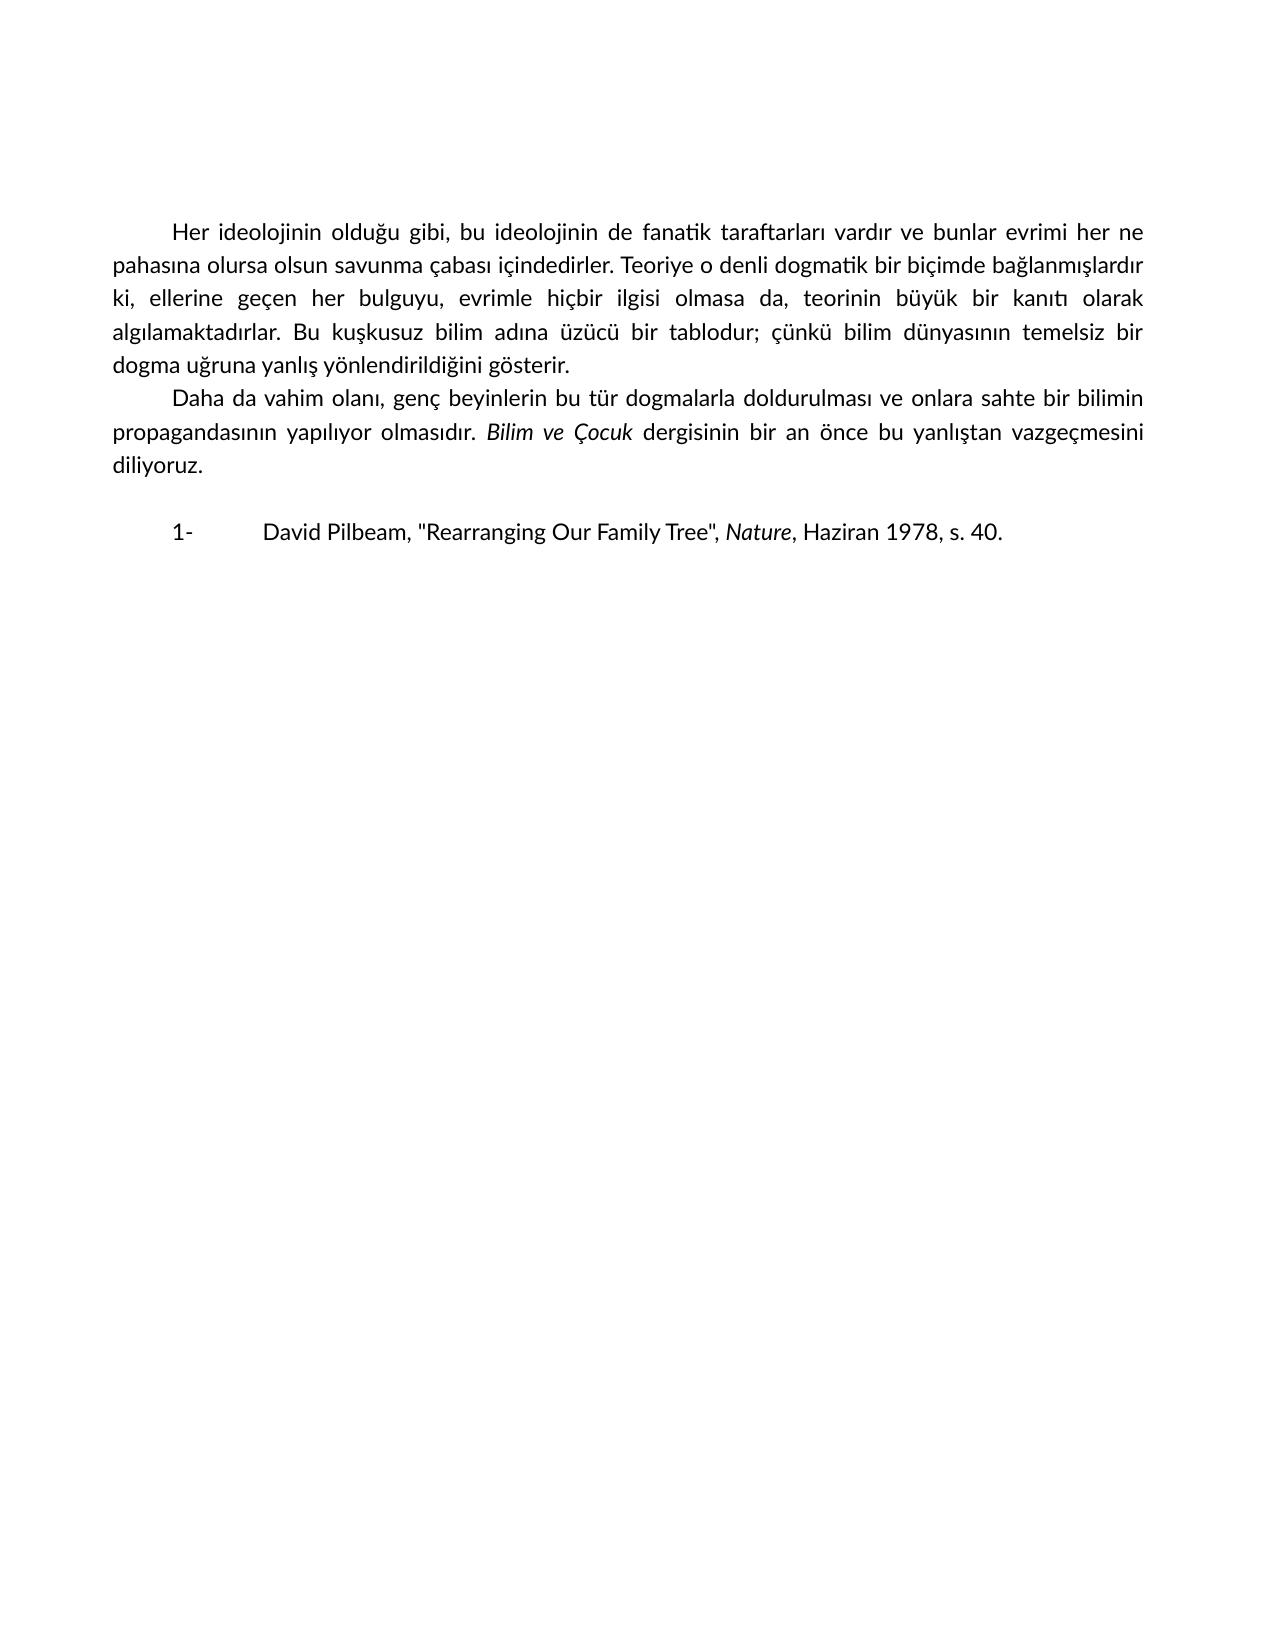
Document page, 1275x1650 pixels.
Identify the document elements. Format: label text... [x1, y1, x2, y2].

text Her ideolojinin olduğu gibi, bu ideolojinin de fanatik taraftarları vardır ve bunlar evrimi her ne pahasına olursa olsun savunma çabası içindedirler. Teoriye o denli dogmatik bir biçimde bağlanmışlardır ki, ellerine geçen her bulguyu, evrimle hiçbir ilgisi olmasa da, teorinin büyük bir kanıtı olarak algılamaktadırlar. Bu kuşkusuz bilim adına üzücü bir tablodur; çünkü bilim dünyasının temelsiz bir dogma uğruna yanlış yönlendirildiğini gösterir. [112, 213, 1145, 380]
list David Pilbeam, "Rearranging Our Family Tree", Nature, Haziran 1978, s. 40. [112, 513, 1145, 547]
text Daha da vahim olanı, genç beyinlerin bu tür dogmalarla doldurulması ve onlara sahte bir bilimin propagandasının yapılıyor olmasıdır. Bilim ve Çocuk dergisinin bir an önce bu yanlıştan vazgeçmesini diliyoruz. [112, 380, 1145, 480]
